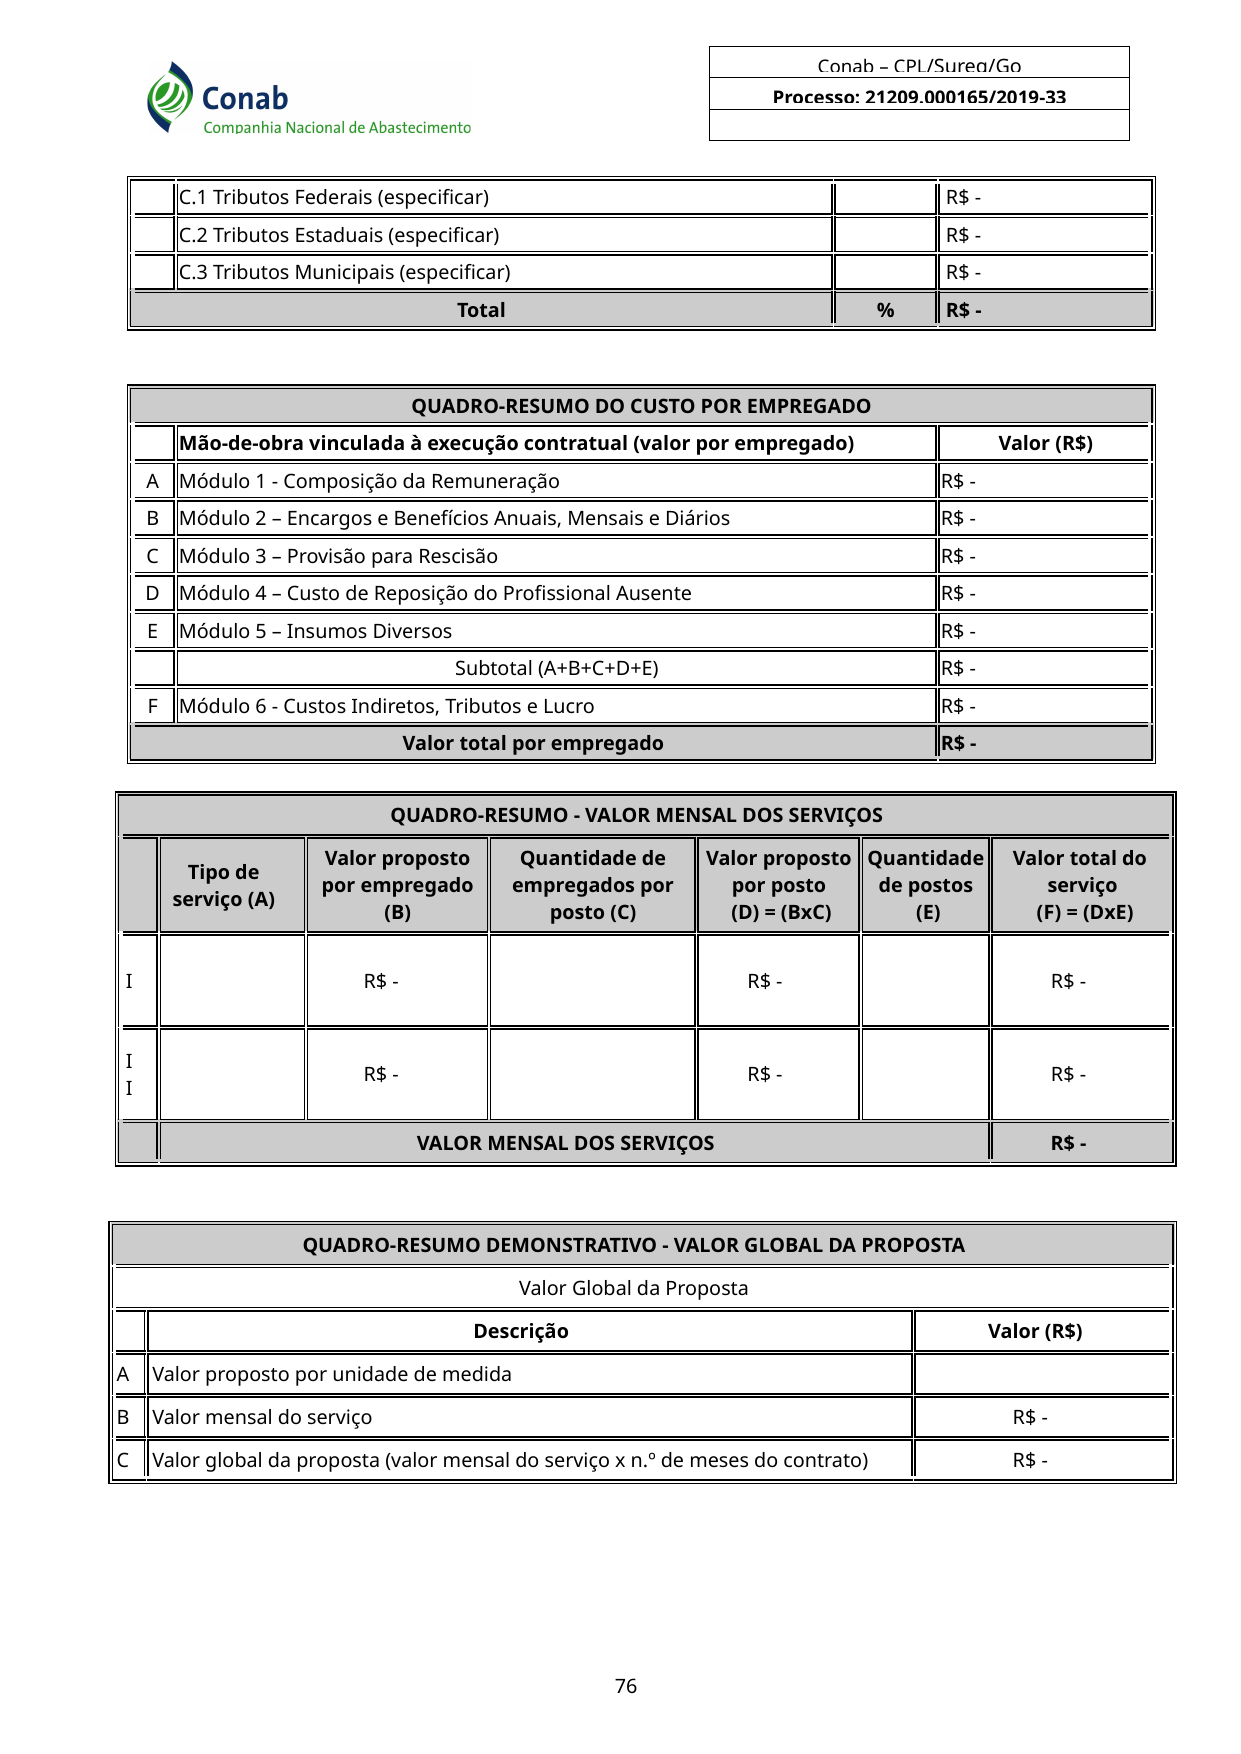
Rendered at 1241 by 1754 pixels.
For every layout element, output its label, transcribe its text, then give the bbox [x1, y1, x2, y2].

table_cell [117, 1119, 159, 1162]
table_cell [129, 177, 176, 213]
table_cell II [117, 1025, 159, 1119]
table_cell R$ - [990, 931, 1174, 1025]
table_cell Valor mensal do serviço [149, 1398, 911, 1436]
table_cell R$ - [938, 684, 1154, 722]
table_cell Valor proposto por unidade de medida [149, 1355, 911, 1393]
table_cell R$ - [990, 1119, 1174, 1162]
table_cell Módulo 4 – Custo de Reposição do Profissional Ausente [178, 577, 935, 609]
table_cell R$ - [938, 497, 1154, 534]
table_cell Valor total por empregado [129, 722, 938, 759]
table_cell [117, 834, 159, 931]
table_cell R$ - [913, 1393, 1175, 1436]
table_cell [836, 218, 935, 251]
table_cell D [129, 572, 176, 609]
table_cell [161, 936, 304, 1025]
table_cell [129, 251, 176, 288]
table_cell Tipo de serviço (A) [161, 839, 304, 931]
table_cell R$ - [938, 609, 1154, 647]
table_header QUADRO-RESUMO DEMONSTRATIVO - VALOR GLOBAL DA PROPOSTA [113, 1225, 1172, 1264]
table_cell [129, 213, 176, 251]
table_cell R$ - [699, 936, 858, 1025]
table_cell C.2 Tributos Estaduais (especificar) [178, 218, 831, 251]
table_cell Mão-de-obra vinculada à execução contratual (valor por empregado) [178, 427, 935, 459]
table_cell C.1 Tributos Federais (especificar) [176, 180, 833, 213]
table_cell [834, 177, 938, 213]
table_cell Módulo 3 – Provisão para Rescisão [178, 539, 935, 572]
table_cell R$ - [990, 1025, 1174, 1119]
table_cell VALOR MENSAL DOS SERVIÇOS [159, 1123, 990, 1162]
table_cell % [834, 288, 938, 326]
table_cell [913, 1350, 1175, 1393]
table_cell [863, 1030, 988, 1119]
picture [147, 61, 471, 134]
table_cell Valor global da proposta (valor mensal do serviço x n.º de meses do contrato) [146, 1436, 913, 1479]
table_cell [836, 256, 935, 288]
table_cell Valor Global da Proposta [111, 1264, 1175, 1307]
table_cell Módulo 6 - Custos Indiretos, Tributos e Lucro [178, 689, 935, 722]
table_cell Valor total do serviço (F) = (DxE) [990, 834, 1174, 931]
table_cell Módulo 2 – Encargos e Benefícios Anuais, Mensais e Diários [178, 502, 935, 534]
table_cell R$ - [308, 1030, 487, 1119]
table_cell [129, 647, 176, 684]
table_cell Valor proposto por empregado (B) [308, 839, 487, 931]
table_cell R$ - [699, 1030, 858, 1119]
table_cell [863, 936, 988, 1025]
table_cell Total [129, 288, 833, 326]
table_cell [111, 1307, 146, 1350]
table_cell C [129, 534, 176, 572]
table_cell I [117, 931, 159, 1025]
table_cell Quantidade de postos (E) [863, 839, 988, 931]
table_cell [491, 936, 694, 1025]
table_cell Valor (R$) [938, 422, 1154, 459]
table_cell Módulo 5 – Insumos Diversos [178, 614, 935, 647]
table_cell R$ - [938, 213, 1154, 251]
table_cell B [111, 1393, 146, 1436]
table_cell E [129, 609, 176, 647]
table_cell Descrição [149, 1312, 911, 1350]
table_header QUADRO-RESUMO - VALOR MENSAL DOS SERVIÇOS [119, 796, 1172, 834]
table_cell R$ - [913, 1436, 1175, 1479]
table_cell [491, 1030, 694, 1119]
table_cell R$ - [938, 459, 1154, 497]
table_cell Quantidade de empregados por posto (C) [491, 839, 694, 931]
table_cell R$ - [938, 647, 1154, 684]
table_cell Subtotal (A+B+C+D+E) [178, 652, 935, 684]
table_cell R$ - [938, 534, 1154, 572]
table_cell R$ - [308, 936, 487, 1025]
table_cell F [129, 684, 176, 722]
table_cell A [129, 459, 176, 497]
table_cell Módulo 1 - Composição da Remuneração [178, 464, 935, 497]
table_cell [129, 422, 176, 459]
table_cell Valor (R$) [913, 1307, 1175, 1350]
table_cell C [111, 1436, 146, 1479]
table_cell C.3 Tributos Municipais (especificar) [178, 256, 831, 288]
table_cell R$ - [938, 180, 1151, 213]
table_cell R$ - [938, 288, 1154, 326]
table_cell B [129, 497, 176, 534]
table_cell R$ - [938, 722, 1154, 759]
table_cell R$ - [938, 572, 1154, 609]
table_cell R$ - [938, 251, 1154, 288]
table_cell Valor proposto por posto (D) = (BxC) [699, 839, 858, 931]
table_header QUADRO-RESUMO DO CUSTO POR EMPREGADO [131, 389, 1151, 422]
table_cell A [111, 1350, 146, 1393]
table_cell [161, 1030, 304, 1119]
